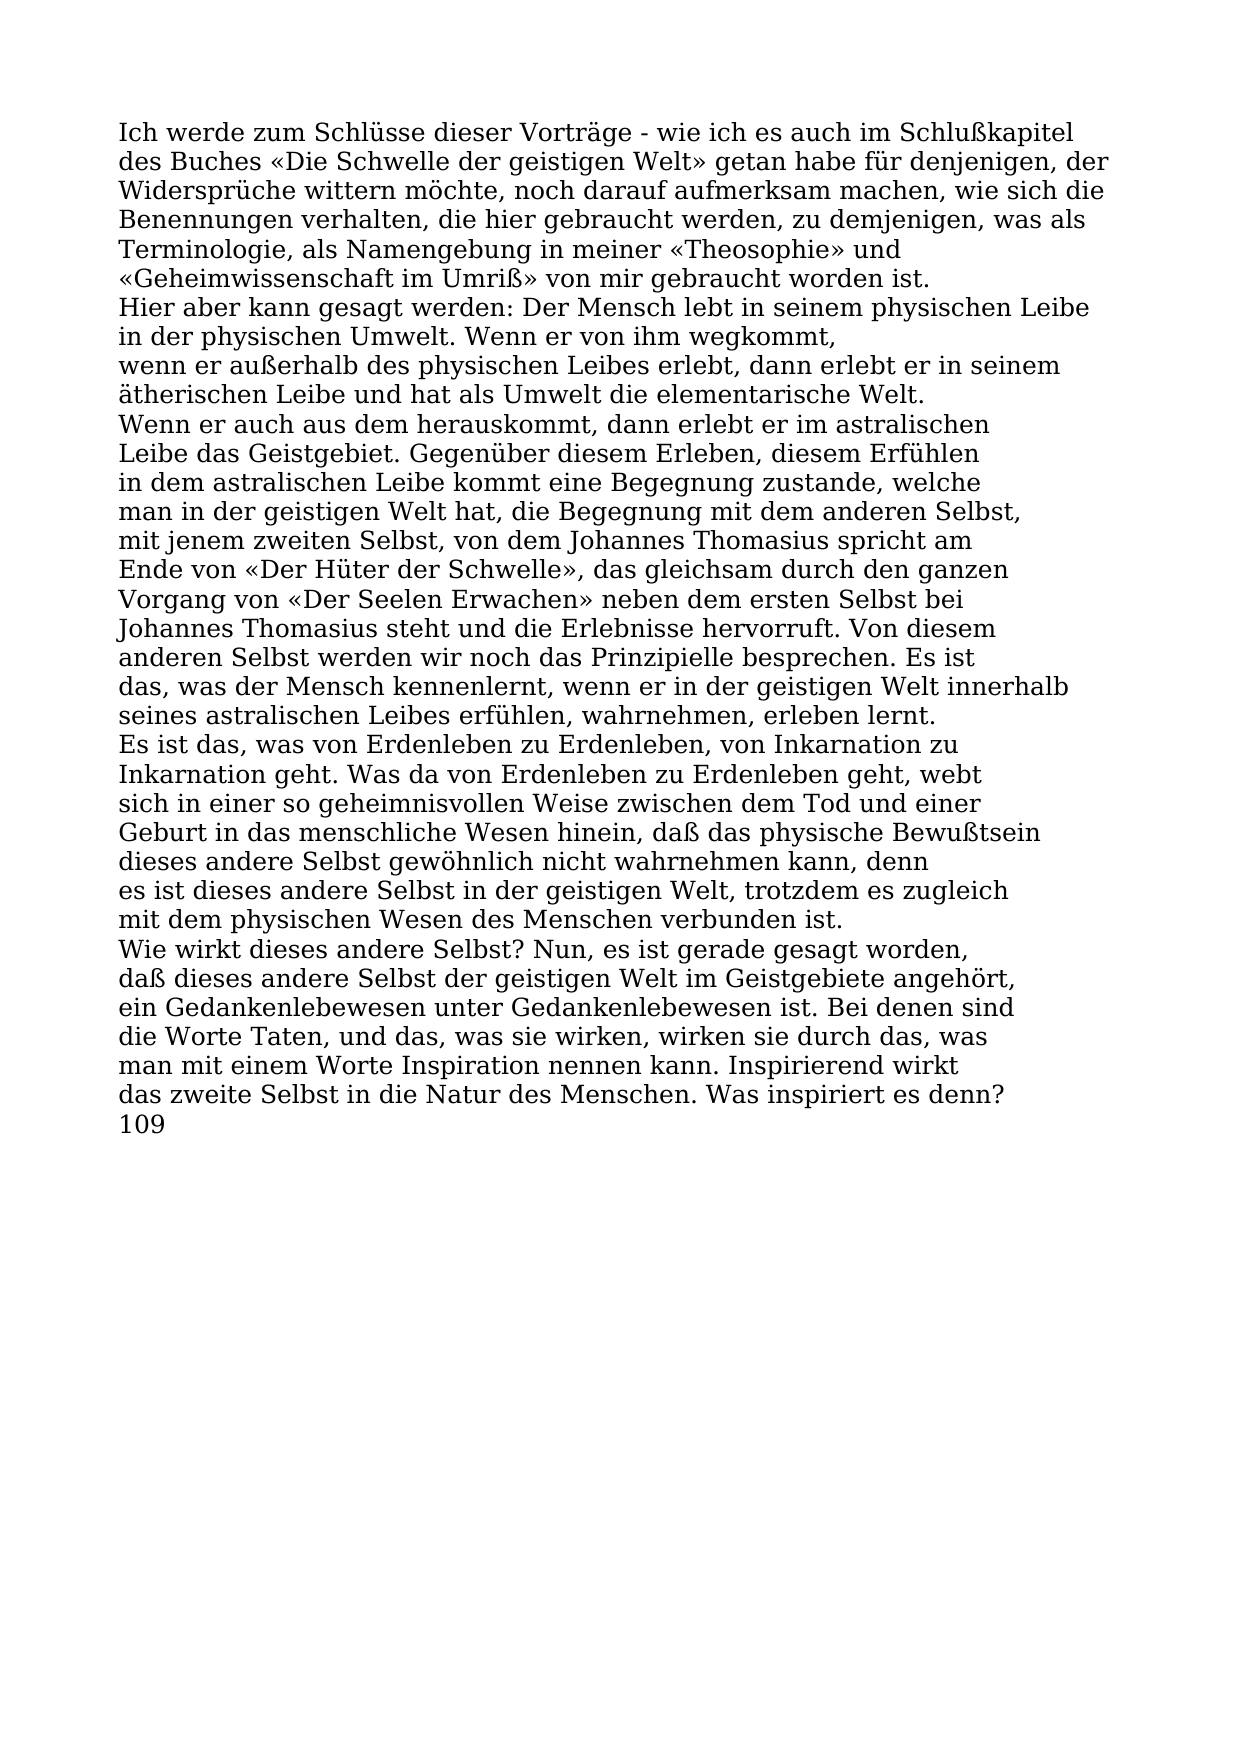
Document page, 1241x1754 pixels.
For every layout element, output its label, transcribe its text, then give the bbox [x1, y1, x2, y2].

text Johannes Thomasius steht und die Erlebnisse hervorruft. Von diesem [118, 614, 1122, 643]
text daß dieses andere Selbst der geistigen Welt im Geistgebiete angehört, [118, 964, 1122, 993]
text wenn er außerhalb des physischen Leibes erlebt, dann erlebt er in seinem ätherischen Leibe und hat als Umwelt die elementarische Welt. [118, 351, 1122, 410]
text das, was der Mensch kennenlernt, wenn er in der geistigen Welt innerhalb seines astralischen Leibes erfühlen, wahrnehmen, erleben lernt. [118, 672, 1122, 731]
text Hier aber kann gesagt werden: Der Mensch lebt in seinem physischen Leibe in der physischen Umwelt. Wenn er von ihm wegkommt, [118, 293, 1122, 351]
text 109 [118, 1110, 1122, 1139]
text Geburt in das menschliche Wesen hinein, daß das physische Bewußtsein dieses andere Selbst gewöhnlich nicht wahrnehmen kann, denn [118, 818, 1122, 876]
text Wenn er auch aus dem herauskommt, dann erlebt er im astralischen [118, 410, 1122, 439]
text mit jenem zweiten Selbst, von dem Johannes Thomasius spricht am [118, 526, 1122, 556]
text die Worte Taten, und das, was sie wirken, wirken sie durch das, was [118, 1022, 1122, 1051]
text Leibe das Geistgebiet. Gegenüber diesem Erleben, diesem Erfühlen [118, 439, 1122, 468]
text ein Gedankenlebewesen unter Gedankenlebewesen ist. Bei denen sind [118, 993, 1122, 1022]
text anderen Selbst werden wir noch das Prinzipielle besprechen. Es ist [118, 643, 1122, 672]
text man in der geistigen Welt hat, die Begegnung mit dem anderen Selbst, [118, 497, 1122, 526]
text Inkarnation geht. Was da von Erdenleben zu Erdenleben geht, webt [118, 760, 1122, 789]
text man mit einem Worte Inspiration nennen kann. Inspirierend wirkt [118, 1051, 1122, 1081]
text das zweite Selbst in die Natur des Menschen. Was inspiriert es denn? [118, 1081, 1122, 1110]
text in dem astralischen Leibe kommt eine Begegnung zustande, welche [118, 468, 1122, 497]
text es ist dieses andere Selbst in der geistigen Welt, trotzdem es zugleich [118, 876, 1122, 906]
text Ich werde zum Schlüsse dieser Vorträge - wie ich es auch im Schlußkapitel des Buches «Die Schwelle der geistigen Welt» getan habe für denjenigen, der Widersprüche wittern möchte, noch darauf aufmerksam machen, wie sich die Benennungen verhalten, die hier gebraucht werden, zu demjenigen, was als Terminologie, als Namengebung in meiner «Theosophie» und «Geheimwissenschaft im Umriß» von mir gebraucht worden ist. [118, 118, 1122, 293]
text mit dem physischen Wesen des Menschen verbunden ist. [118, 906, 1122, 935]
text Ende von «Der Hüter der Schwelle», das gleichsam durch den ganzen Vorgang von «Der Seelen Erwachen» neben dem ersten Selbst bei [118, 556, 1122, 614]
text Es ist das, was von Erdenleben zu Erdenleben, von Inkarnation zu [118, 731, 1122, 760]
text sich in einer so geheimnisvollen Weise zwischen dem Tod und einer [118, 789, 1122, 818]
text Wie wirkt dieses andere Selbst? Nun, es ist gerade gesagt worden, [118, 935, 1122, 964]
